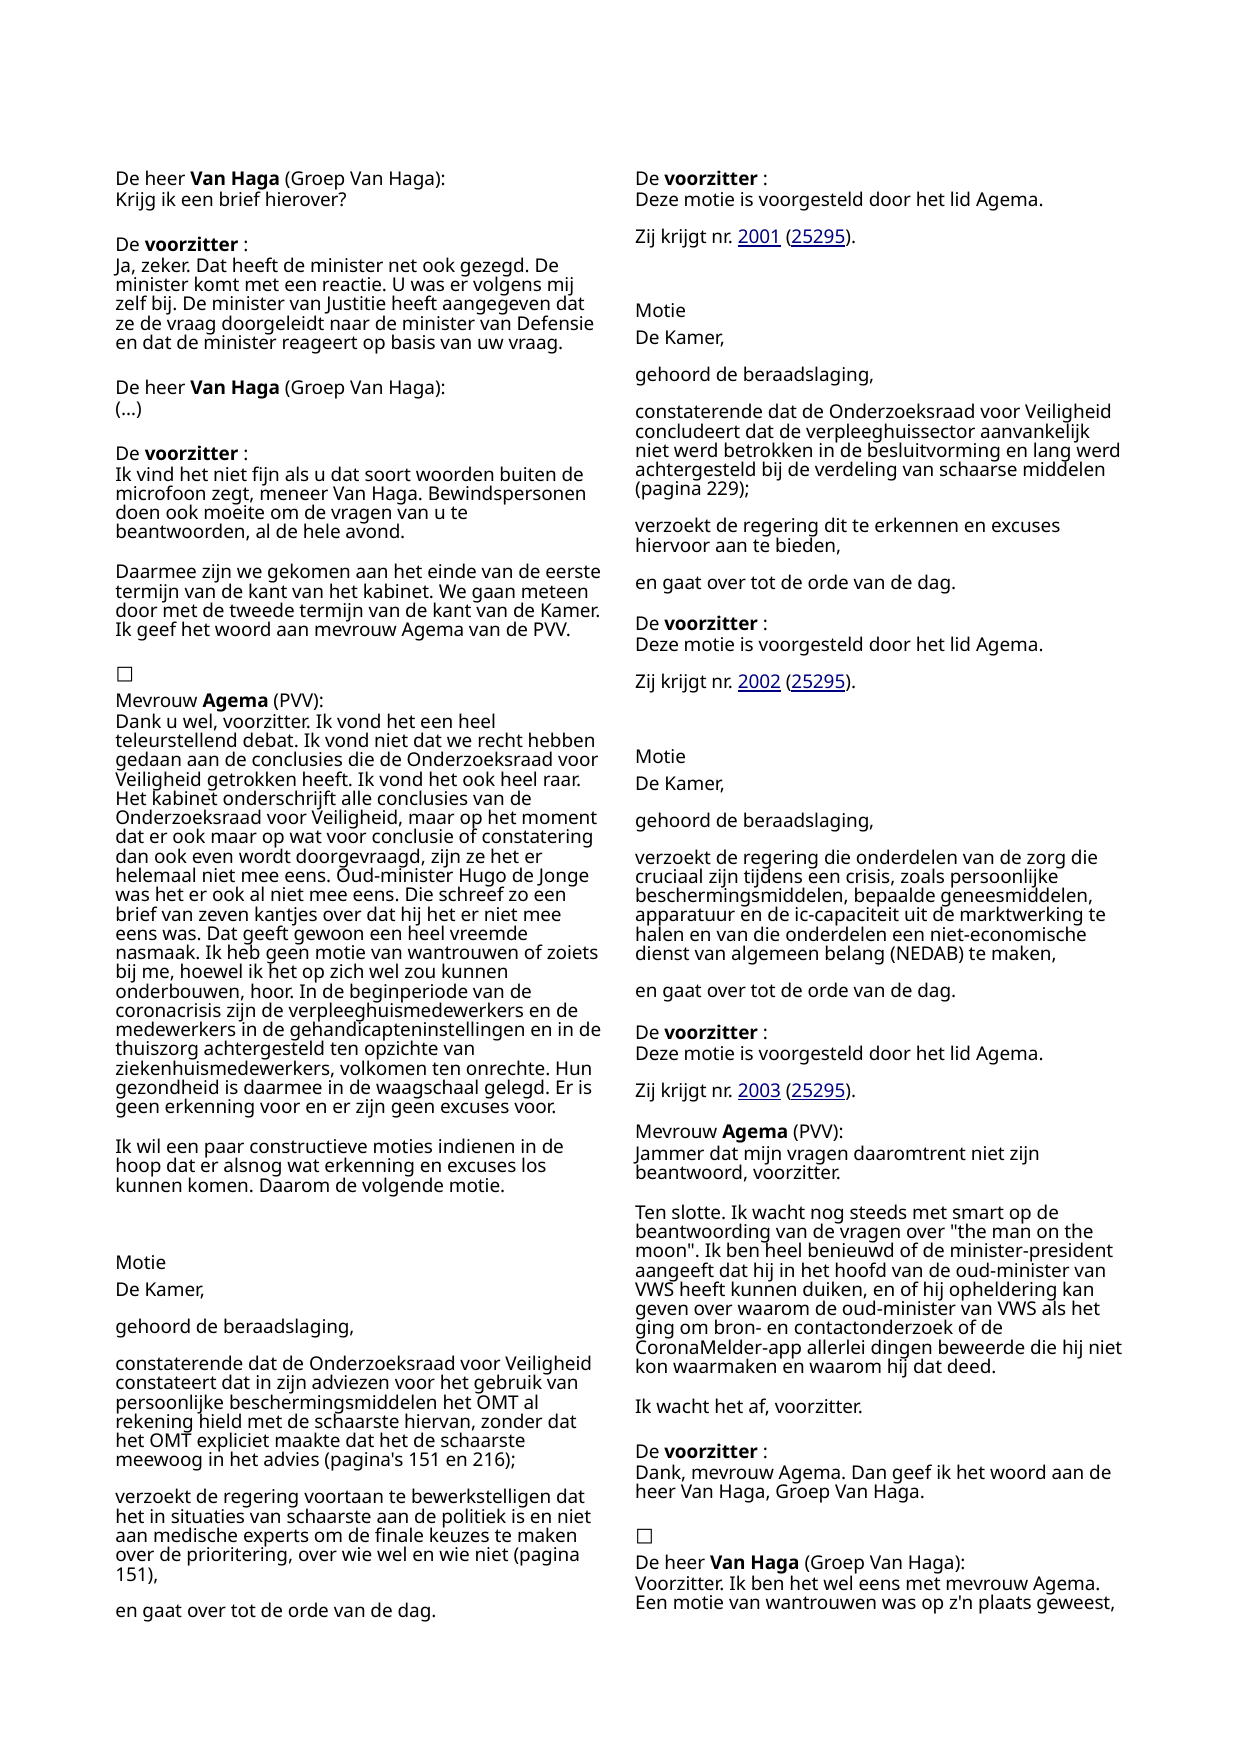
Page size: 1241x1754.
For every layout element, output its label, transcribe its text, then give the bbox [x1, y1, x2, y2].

text gehoord de beraadslaging, [635, 812, 1125, 831]
text Daarmee zijn we gekomen aan het einde van de eerste termijn van de kant van het kabinet. We gaan meteen door met de tweede termijn van de kant van de Kamer. Ik geef het woord aan mevrouw Agema van de PVV. [115, 563, 605, 641]
text constaterende dat de Onderzoeksraad voor Veiligheid concludeert dat de verpleeghuissector aanvankelijk niet werd betrokken in de besluitvorming en lang werd achtergesteld bij de verdeling van schaarse middelen (pagina 229); [635, 403, 1125, 500]
text Voorzitter. Ik ben het wel eens met mevrouw Agema. Een motie van wantrouwen was op z'n plaats geweest, [635, 1574, 1125, 1613]
text verzoekt de regering die onderdelen van de zorg die cruciaal zijn tijdens een crisis, zoals persoonlijke beschermingsmiddelen, bepaalde geneesmiddelen, apparatuur en de ic-capaciteit uit de marktwerking te halen en van die onderdelen een niet-economische dienst van algemeen belang (NEDAB) te maken, [635, 849, 1125, 964]
text De voorzitter : [635, 611, 1125, 636]
text Ja, zeker. Dat heeft de minister net ook gezegd. De minister komt met een reactie. U was er volgens mij zelf bij. De minister van Justitie heeft aangegeven dat ze de vraag doorgeleidt naar de minister van Defensie en dat de minister reageert op basis van uw vraag. [115, 257, 605, 353]
text De voorzitter : [115, 440, 605, 466]
text Ik wacht het af, voorzitter. [635, 1398, 1125, 1417]
text Dank u wel, voorzitter. Ik vond het een heel teleurstellend debat. Ik vond niet dat we recht hebben gedaan aan de conclusies die de Onderzoeksraad voor Veiligheid getrokken heeft. Ik vond het ook heel raar. Het kabinet onderschrijft alle conclusies van de Onderzoeksraad voor Veiligheid, maar op het moment dat er ook maar op wat voor conclusie of constatering dan ook even wordt doorgevraagd, zijn ze het er helemaal niet mee eens. Oud-minister Hugo de Jonge was het er ook al niet mee eens. Die schreef zo een brief van zeven kantjes over dat hij het er niet mee eens was. Dat geeft gewoon een heel vreemde nasmaak. Ik heb geen motie van wantrouwen of zoiets bij me, hoewel ik het op zich wel zou kunnen onderbouwen, hoor. In de beginperiode van de coronacrisis zijn de verpleeghuismedewerkers en de medewerkers in de gehandicapteninstellingen en in de thuiszorg achtergesteld ten opzichte van ziekenhuismedewerkers, volkomen ten onrechte. Hun gezondheid is daarmee in de waagschaal gelegd. Er is geen erkenning voor en er zijn geen excuses voor. [115, 713, 605, 1117]
text Deze motie is voorgesteld door het lid Agema. [635, 1045, 1125, 1064]
text gehoord de beraadslaging, [635, 366, 1125, 386]
text Jammer dat mijn vragen daaromtrent niet zijn beantwoord, voorzitter. [635, 1144, 1125, 1183]
text Motie [635, 298, 1125, 323]
text Motie [115, 1249, 605, 1275]
text ⬜ [115, 661, 605, 687]
text Deze motie is voorgesteld door het lid Agema. [635, 636, 1125, 656]
text constaterende dat de Onderzoeksraad voor Veiligheid constateert dat in zijn adviezen voor het gebruik van persoonlijke beschermingsmiddelen het OMT al rekening hield met de schaarste hiervan, zonder dat het OMT expliciet maakte dat het de schaarste meewoog in het advies (pagina's 151 en 216); [115, 1355, 605, 1471]
text De Kamer, [635, 329, 1125, 349]
text gehoord de beraadslaging, [115, 1318, 605, 1337]
text Mevrouw Agema (PVV): [115, 687, 605, 713]
text en gaat over tot de orde van de dag. [635, 574, 1125, 593]
text Ten slotte. Ik wacht nog steeds met smart op de beantwoording van de vragen over "the man on the moon". Ik ben heel benieuwd of de minister-president aangeeft dat hij in het hoofd van de oud-minister van VWS heeft kunnen duiken, en of hij opheldering kan geven over waarom de oud-minister van VWS als het ging om bron- en contactonderzoek of de CoronaMelder-app allerlei dingen beweerde die hij niet kon waarmaken en waarom hij dat deed. [635, 1204, 1125, 1377]
text Dank, mevrouw Agema. Dan geef ik het woord aan de heer Van Haga, Groep Van Haga. [635, 1464, 1125, 1502]
text Zij krijgt nr. 2003 (25295). [635, 1082, 1125, 1101]
text De Kamer, [115, 1281, 605, 1300]
text Motie [635, 743, 1125, 769]
text De Kamer, [635, 775, 1125, 794]
text verzoekt de regering voortaan te bewerkstelligen dat het in situaties van schaarste aan de politiek is en niet aan medische experts om de finale keuzes te maken over de prioritering, over wie wel en wie niet (pagina 151), [115, 1488, 605, 1585]
text Ik wil een paar constructieve moties indienen in de hoop dat er alsnog wat erkenning en excuses los kunnen komen. Daarom de volgende motie. [115, 1138, 605, 1196]
text Zij krijgt nr. 2002 (25295). [635, 673, 1125, 693]
text De heer Van Haga (Groep Van Haga): [635, 1549, 1125, 1574]
text verzoekt de regering dit te erkennen en excuses hiervoor aan te bieden, [635, 517, 1125, 556]
text De voorzitter : [635, 1019, 1125, 1045]
text en gaat over tot de orde van de dag. [635, 982, 1125, 1001]
text (…) [115, 400, 605, 419]
text De voorzitter : [115, 231, 605, 257]
text Deze motie is voorgesteld door het lid Agema. [635, 191, 1125, 210]
text ⬜ [635, 1523, 1125, 1549]
text De heer Van Haga (Groep Van Haga): [115, 374, 605, 400]
text De voorzitter : [635, 1438, 1125, 1464]
text De voorzitter : [635, 165, 1125, 191]
text Krijg ik een brief hierover? [115, 191, 605, 210]
text Ik vind het niet fijn als u dat soort woorden buiten de microfoon zegt, meneer Van Haga. Bewindspersonen doen ook moeite om de vragen van u te beantwoorden, al de hele avond. [115, 466, 605, 543]
text Mevrouw Agema (PVV): [635, 1119, 1125, 1144]
text en gaat over tot de orde van de dag. [115, 1602, 605, 1622]
text De heer Van Haga (Groep Van Haga): [115, 165, 605, 191]
text Zij krijgt nr. 2001 (25295). [635, 228, 1125, 247]
